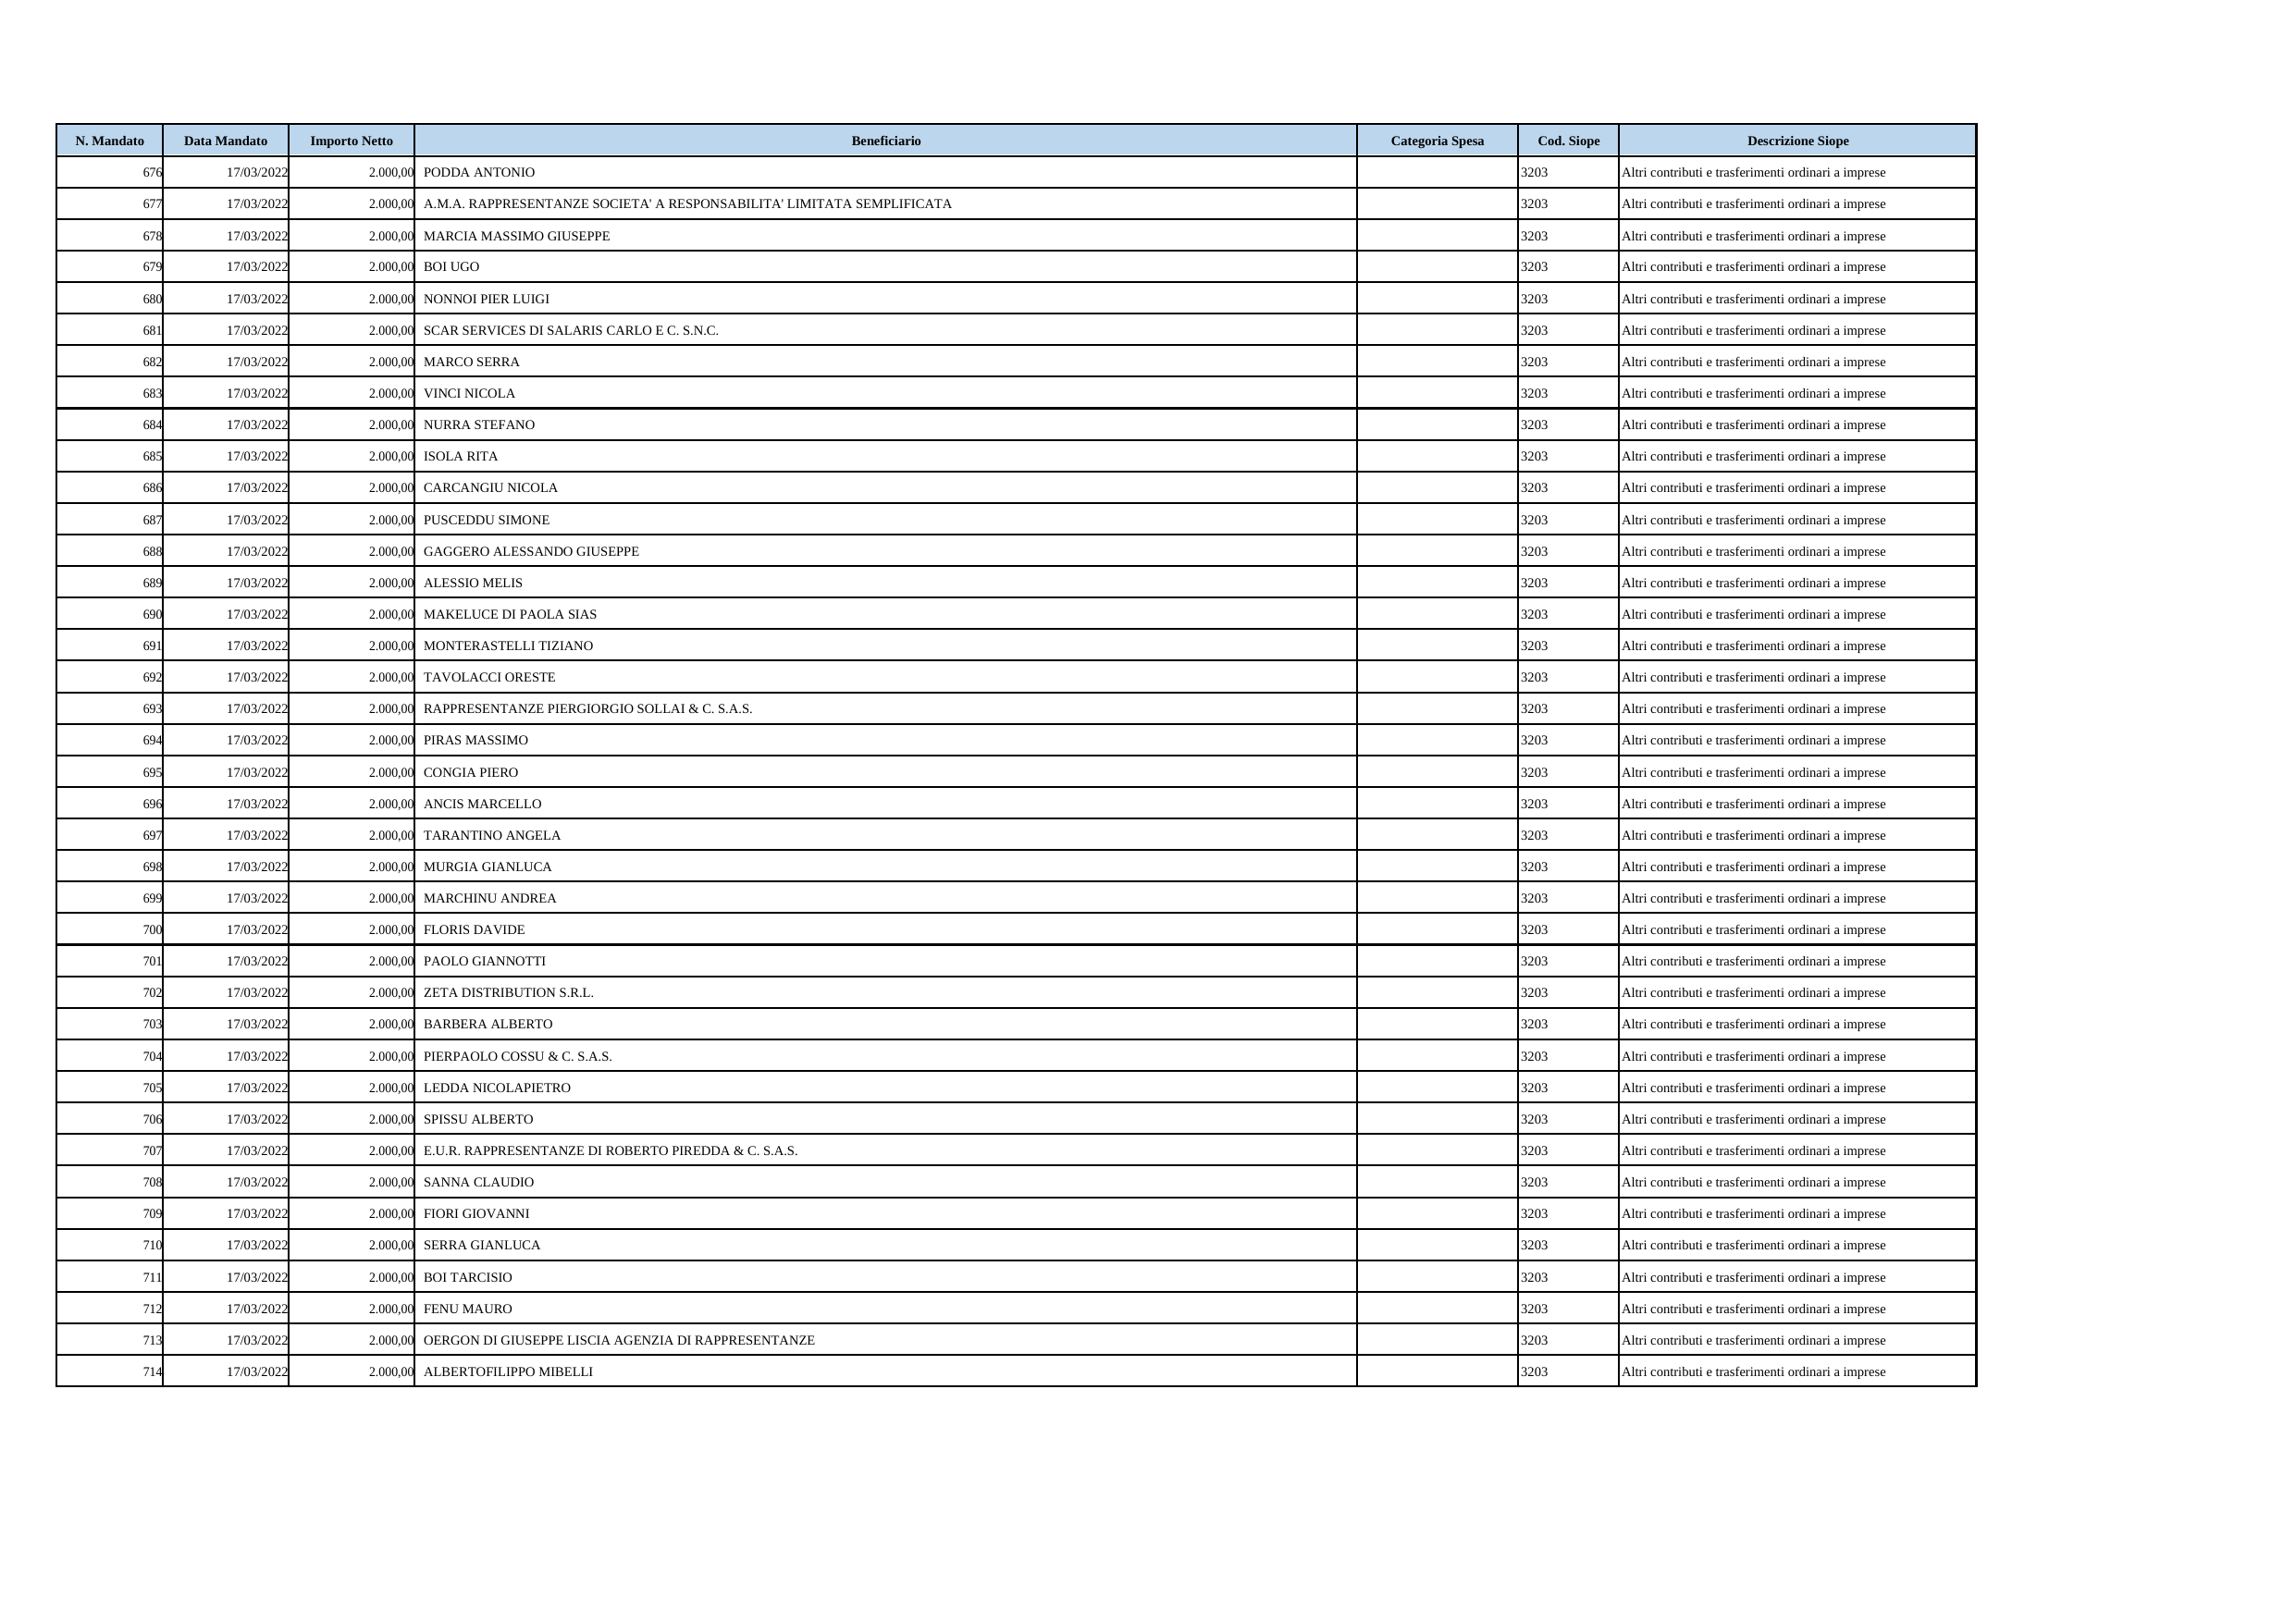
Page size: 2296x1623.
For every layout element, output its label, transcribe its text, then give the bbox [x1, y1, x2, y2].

table_cell 3203 [1519, 1009, 1618, 1039]
table_cell 2.000,00 [290, 157, 414, 187]
table_cell 2.000,00 [290, 1230, 414, 1260]
table_cell PIRAS MASSIMO [415, 725, 1356, 755]
table_cell PODDA ANTONIO [415, 157, 1356, 187]
table_cell [1358, 1009, 1517, 1039]
table_cell RAPPRESENTANZE PIERGIORGIO SOLLAI & C. S.A.S. [415, 694, 1356, 723]
table_cell 3203 [1519, 1199, 1618, 1227]
table_cell 3203 [1519, 1166, 1618, 1196]
table_cell Altri contributi e trasferimenti ordinari a imprese [1620, 756, 1975, 786]
table_cell 3203 [1519, 441, 1618, 470]
table_cell 705 [57, 1072, 162, 1101]
table_cell Altri contributi e trasferimenti ordinari a imprese [1620, 851, 1975, 880]
table_cell Altri contributi e trasferimenti ordinari a imprese [1620, 1230, 1975, 1260]
table_cell 683 [57, 377, 162, 407]
table_cell LEDDA NICOLAPIETRO [415, 1072, 1356, 1101]
table_cell 703 [57, 1009, 162, 1039]
table_cell 17/03/2022 [164, 535, 288, 565]
table_cell 2.000,00 [290, 410, 414, 438]
table_cell 2.000,00 [290, 346, 414, 375]
table_cell 2.000,00 [290, 567, 414, 596]
table_cell [1358, 504, 1517, 534]
table_cell SERRA GIANLUCA [415, 1230, 1356, 1260]
table_cell 3203 [1519, 756, 1618, 786]
table_cell 17/03/2022 [164, 441, 288, 470]
table_cell 2.000,00 [290, 283, 414, 313]
table_cell 3203 [1519, 252, 1618, 281]
table_cell 2.000,00 [290, 1103, 414, 1133]
table_cell 697 [57, 819, 162, 849]
table_cell FENU MAURO [415, 1293, 1356, 1322]
table_cell Altri contributi e trasferimenti ordinari a imprese [1620, 441, 1975, 470]
table_cell 17/03/2022 [164, 157, 288, 187]
table_cell Altri contributi e trasferimenti ordinari a imprese [1620, 630, 1975, 659]
table_cell 2.000,00 [290, 788, 414, 818]
table_cell 694 [57, 725, 162, 755]
table_cell 2.000,00 [290, 377, 414, 407]
table_cell 2.000,00 [290, 598, 414, 628]
table_cell 677 [57, 189, 162, 218]
table_cell 17/03/2022 [164, 1261, 288, 1291]
table_cell 686 [57, 473, 162, 502]
table_cell 17/03/2022 [164, 725, 288, 755]
table_cell FIORI GIOVANNI [415, 1199, 1356, 1227]
table_cell 17/03/2022 [164, 346, 288, 375]
table_cell Altri contributi e trasferimenti ordinari a imprese [1620, 473, 1975, 502]
table_cell [1358, 819, 1517, 849]
table_cell BOI UGO [415, 252, 1356, 281]
table_cell 2.000,00 [290, 661, 414, 691]
table_cell 687 [57, 504, 162, 534]
table_cell 2.000,00 [290, 1072, 414, 1101]
table_cell 2.000,00 [290, 694, 414, 723]
table_cell 679 [57, 252, 162, 281]
table_cell 2.000,00 [290, 1261, 414, 1291]
table_cell Altri contributi e trasferimenti ordinari a imprese [1620, 504, 1975, 534]
table_cell ISOLA RITA [415, 441, 1356, 470]
table_cell PIERPAOLO COSSU & C. S.A.S. [415, 1040, 1356, 1070]
table_cell 699 [57, 882, 162, 912]
table_cell 680 [57, 283, 162, 313]
table_cell 714 [57, 1356, 162, 1385]
table_cell [1358, 788, 1517, 818]
table_cell Altri contributi e trasferimenti ordinari a imprese [1620, 1040, 1975, 1070]
table_cell [1358, 661, 1517, 691]
table_cell 3203 [1519, 725, 1618, 755]
table_cell 17/03/2022 [164, 473, 288, 502]
table_cell 690 [57, 598, 162, 628]
table_cell 3203 [1519, 283, 1618, 313]
table_cell MARCO SERRA [415, 346, 1356, 375]
table_cell Altri contributi e trasferimenti ordinari a imprese [1620, 252, 1975, 281]
table_cell 3203 [1519, 189, 1618, 218]
table_cell ZETA DISTRIBUTION S.R.L. [415, 977, 1356, 1007]
table_cell 2.000,00 [290, 1199, 414, 1227]
table_cell 3203 [1519, 598, 1618, 628]
table_cell FLORIS DAVIDE [415, 914, 1356, 943]
table_cell [1358, 1293, 1517, 1322]
table_cell TAVOLACCI ORESTE [415, 661, 1356, 691]
table_cell 3203 [1519, 977, 1618, 1007]
table_cell 3203 [1519, 661, 1618, 691]
table_cell PAOLO GIANNOTTI [415, 946, 1356, 975]
table_cell 2.000,00 [290, 725, 414, 755]
table_cell 3203 [1519, 314, 1618, 344]
table_cell 17/03/2022 [164, 1072, 288, 1101]
table_cell Altri contributi e trasferimenti ordinari a imprese [1620, 346, 1975, 375]
table_cell Altri contributi e trasferimenti ordinari a imprese [1620, 819, 1975, 849]
table_cell 2.000,00 [290, 914, 414, 943]
table_cell Altri contributi e trasferimenti ordinari a imprese [1620, 914, 1975, 943]
table_cell [1358, 725, 1517, 755]
table_cell 3203 [1519, 535, 1618, 565]
table_cell 3203 [1519, 1356, 1618, 1385]
table_cell MAKELUCE DI PAOLA SIAS [415, 598, 1356, 628]
table_cell 2.000,00 [290, 1166, 414, 1196]
table_cell 3203 [1519, 1135, 1618, 1164]
table_cell MARCIA MASSIMO GIUSEPPE [415, 220, 1356, 250]
table_cell 17/03/2022 [164, 819, 288, 849]
table_cell 704 [57, 1040, 162, 1070]
table_cell [1358, 410, 1517, 438]
table_cell 685 [57, 441, 162, 470]
table_cell 17/03/2022 [164, 1103, 288, 1133]
table_cell 684 [57, 410, 162, 438]
table_cell Altri contributi e trasferimenti ordinari a imprese [1620, 1103, 1975, 1133]
table_cell 17/03/2022 [164, 1324, 288, 1354]
table_cell GAGGERO ALESSANDO GIUSEPPE [415, 535, 1356, 565]
table_cell [1358, 977, 1517, 1007]
table_cell 3203 [1519, 851, 1618, 880]
table_cell [1358, 1324, 1517, 1354]
table_cell [1358, 283, 1517, 313]
table_cell 3203 [1519, 1103, 1618, 1133]
table_cell BOI TARCISIO [415, 1261, 1356, 1291]
table_cell CARCANGIU NICOLA [415, 473, 1356, 502]
table_cell Altri contributi e trasferimenti ordinari a imprese [1620, 1199, 1975, 1227]
table_cell [1358, 377, 1517, 407]
table_cell 681 [57, 314, 162, 344]
table_cell 682 [57, 346, 162, 375]
table_cell Altri contributi e trasferimenti ordinari a imprese [1620, 1356, 1975, 1385]
table_cell Altri contributi e trasferimenti ordinari a imprese [1620, 1135, 1975, 1164]
table_cell 3203 [1519, 567, 1618, 596]
table_cell 3203 [1519, 1261, 1618, 1291]
table_cell [1358, 882, 1517, 912]
table_cell 2.000,00 [290, 473, 414, 502]
table_header Importo Netto [290, 125, 414, 154]
table_cell 706 [57, 1103, 162, 1133]
table_cell Altri contributi e trasferimenti ordinari a imprese [1620, 946, 1975, 975]
table_cell Altri contributi e trasferimenti ordinari a imprese [1620, 1072, 1975, 1101]
table_cell 2.000,00 [290, 946, 414, 975]
table_cell 2.000,00 [290, 1135, 414, 1164]
table_cell [1358, 946, 1517, 975]
table_cell E.U.R. RAPPRESENTANZE DI ROBERTO PIREDDA & C. S.A.S. [415, 1135, 1356, 1164]
table_cell Altri contributi e trasferimenti ordinari a imprese [1620, 977, 1975, 1007]
table_cell ALBERTOFILIPPO MIBELLI [415, 1356, 1356, 1385]
table_header Descrizione Siope [1620, 125, 1975, 154]
table_cell 2.000,00 [290, 189, 414, 218]
table_cell 17/03/2022 [164, 504, 288, 534]
table_cell SANNA CLAUDIO [415, 1166, 1356, 1196]
table_cell 17/03/2022 [164, 252, 288, 281]
table_cell [1358, 346, 1517, 375]
table_cell 17/03/2022 [164, 314, 288, 344]
table_cell 17/03/2022 [164, 377, 288, 407]
table_cell 17/03/2022 [164, 189, 288, 218]
table_cell NONNOI PIER LUIGI [415, 283, 1356, 313]
table_cell 3203 [1519, 1072, 1618, 1101]
table_cell 698 [57, 851, 162, 880]
table_cell CONGIA PIERO [415, 756, 1356, 786]
table_cell [1358, 314, 1517, 344]
table_cell 17/03/2022 [164, 1166, 288, 1196]
table_cell 3203 [1519, 630, 1618, 659]
table_cell Altri contributi e trasferimenti ordinari a imprese [1620, 189, 1975, 218]
table_cell Altri contributi e trasferimenti ordinari a imprese [1620, 1166, 1975, 1196]
table_cell 17/03/2022 [164, 851, 288, 880]
table_cell SCAR SERVICES DI SALARIS CARLO E C. S.N.C. [415, 314, 1356, 344]
table_cell 17/03/2022 [164, 598, 288, 628]
table_cell 17/03/2022 [164, 283, 288, 313]
table_cell 3203 [1519, 220, 1618, 250]
table_cell Altri contributi e trasferimenti ordinari a imprese [1620, 694, 1975, 723]
table_cell 2.000,00 [290, 314, 414, 344]
table_cell [1358, 851, 1517, 880]
table_cell Altri contributi e trasferimenti ordinari a imprese [1620, 410, 1975, 438]
table_cell 3203 [1519, 914, 1618, 943]
table_cell 700 [57, 914, 162, 943]
table_cell [1358, 252, 1517, 281]
table_cell 3203 [1519, 946, 1618, 975]
table_cell [1358, 1261, 1517, 1291]
table_cell 17/03/2022 [164, 630, 288, 659]
table_cell [1358, 1166, 1517, 1196]
table_cell Altri contributi e trasferimenti ordinari a imprese [1620, 220, 1975, 250]
table_cell 17/03/2022 [164, 1009, 288, 1039]
table_header Categoria Spesa [1358, 125, 1517, 154]
table_cell 17/03/2022 [164, 1199, 288, 1227]
table_cell 3203 [1519, 346, 1618, 375]
table_cell MONTERASTELLI TIZIANO [415, 630, 1356, 659]
table_cell 708 [57, 1166, 162, 1196]
table_cell [1358, 1356, 1517, 1385]
table_cell 2.000,00 [290, 504, 414, 534]
table_cell Altri contributi e trasferimenti ordinari a imprese [1620, 1324, 1975, 1354]
table_cell [1358, 914, 1517, 943]
table_header Data Mandato [164, 125, 288, 154]
table_cell 712 [57, 1293, 162, 1322]
table_cell 710 [57, 1230, 162, 1260]
table_cell 3203 [1519, 788, 1618, 818]
table_cell 702 [57, 977, 162, 1007]
table_header N. Mandato [57, 125, 162, 154]
table_cell Altri contributi e trasferimenti ordinari a imprese [1620, 598, 1975, 628]
table_cell 17/03/2022 [164, 1135, 288, 1164]
table_cell [1358, 1199, 1517, 1227]
table_cell 17/03/2022 [164, 1356, 288, 1385]
table_cell 692 [57, 661, 162, 691]
table_cell 709 [57, 1199, 162, 1227]
table_cell Altri contributi e trasferimenti ordinari a imprese [1620, 377, 1975, 407]
table_cell 2.000,00 [290, 882, 414, 912]
table_cell 17/03/2022 [164, 1040, 288, 1070]
table_cell 3203 [1519, 1040, 1618, 1070]
table_cell 2.000,00 [290, 441, 414, 470]
table_cell 17/03/2022 [164, 946, 288, 975]
table_cell Altri contributi e trasferimenti ordinari a imprese [1620, 1293, 1975, 1322]
table_cell 3203 [1519, 1230, 1618, 1260]
table_cell 2.000,00 [290, 630, 414, 659]
table_cell Altri contributi e trasferimenti ordinari a imprese [1620, 535, 1975, 565]
table_cell 17/03/2022 [164, 661, 288, 691]
table_cell 711 [57, 1261, 162, 1291]
table_cell 3203 [1519, 504, 1618, 534]
table_cell [1358, 598, 1517, 628]
table_cell 3203 [1519, 694, 1618, 723]
table_cell Altri contributi e trasferimenti ordinari a imprese [1620, 725, 1975, 755]
table_cell [1358, 157, 1517, 187]
table_cell 17/03/2022 [164, 756, 288, 786]
table_cell SPISSU ALBERTO [415, 1103, 1356, 1133]
table_cell 696 [57, 788, 162, 818]
table_cell Altri contributi e trasferimenti ordinari a imprese [1620, 1009, 1975, 1039]
table_cell 3203 [1519, 157, 1618, 187]
table_cell 2.000,00 [290, 819, 414, 849]
table_cell 3203 [1519, 819, 1618, 849]
table_cell 17/03/2022 [164, 788, 288, 818]
table_cell [1358, 220, 1517, 250]
table_cell Altri contributi e trasferimenti ordinari a imprese [1620, 567, 1975, 596]
table_cell 2.000,00 [290, 851, 414, 880]
table_cell MURGIA GIANLUCA [415, 851, 1356, 880]
table_cell OERGON DI GIUSEPPE LISCIA AGENZIA DI RAPPRESENTANZE [415, 1324, 1356, 1354]
table_cell 676 [57, 157, 162, 187]
table_cell Altri contributi e trasferimenti ordinari a imprese [1620, 157, 1975, 187]
table_header Beneficiario [415, 125, 1356, 154]
table_cell 2.000,00 [290, 1293, 414, 1322]
table_cell 2.000,00 [290, 1009, 414, 1039]
table_cell A.M.A. RAPPRESENTANZE SOCIETA' A RESPONSABILITA' LIMITATA SEMPLIFICATA [415, 189, 1356, 218]
table_cell 3203 [1519, 473, 1618, 502]
table_cell [1358, 1103, 1517, 1133]
table_cell 3203 [1519, 1293, 1618, 1322]
table_cell Altri contributi e trasferimenti ordinari a imprese [1620, 661, 1975, 691]
table_cell 2.000,00 [290, 252, 414, 281]
table_cell 701 [57, 946, 162, 975]
table_cell [1358, 1072, 1517, 1101]
table_cell [1358, 567, 1517, 596]
table_cell 691 [57, 630, 162, 659]
table_cell 17/03/2022 [164, 882, 288, 912]
table_cell 17/03/2022 [164, 914, 288, 943]
table_cell 3203 [1519, 377, 1618, 407]
table_cell BARBERA ALBERTO [415, 1009, 1356, 1039]
table_cell ALESSIO MELIS [415, 567, 1356, 596]
table_cell 689 [57, 567, 162, 596]
table_cell 688 [57, 535, 162, 565]
table_cell VINCI NICOLA [415, 377, 1356, 407]
table_cell 695 [57, 756, 162, 786]
table_cell [1358, 1135, 1517, 1164]
table_cell Altri contributi e trasferimenti ordinari a imprese [1620, 882, 1975, 912]
table_cell Altri contributi e trasferimenti ordinari a imprese [1620, 1261, 1975, 1291]
table_cell 2.000,00 [290, 977, 414, 1007]
table_cell Altri contributi e trasferimenti ordinari a imprese [1620, 788, 1975, 818]
table_cell 3203 [1519, 882, 1618, 912]
table_cell Altri contributi e trasferimenti ordinari a imprese [1620, 283, 1975, 313]
table_cell 17/03/2022 [164, 694, 288, 723]
table_cell ANCIS MARCELLO [415, 788, 1356, 818]
table_cell 2.000,00 [290, 1356, 414, 1385]
table_cell 2.000,00 [290, 756, 414, 786]
table_cell PUSCEDDU SIMONE [415, 504, 1356, 534]
table_cell [1358, 189, 1517, 218]
table_header Cod. Siope [1519, 125, 1618, 154]
table_cell MARCHINU ANDREA [415, 882, 1356, 912]
table_cell Altri contributi e trasferimenti ordinari a imprese [1620, 314, 1975, 344]
table_cell 2.000,00 [290, 220, 414, 250]
table_cell [1358, 1040, 1517, 1070]
table_cell 17/03/2022 [164, 410, 288, 438]
table_cell 2.000,00 [290, 1324, 414, 1354]
table_cell 17/03/2022 [164, 220, 288, 250]
table_cell [1358, 473, 1517, 502]
table_cell 2.000,00 [290, 535, 414, 565]
table_cell 713 [57, 1324, 162, 1354]
table_cell 678 [57, 220, 162, 250]
table_cell 17/03/2022 [164, 1293, 288, 1322]
table_cell [1358, 756, 1517, 786]
table_cell 2.000,00 [290, 1040, 414, 1070]
table_cell [1358, 630, 1517, 659]
table_cell [1358, 441, 1517, 470]
table_cell 17/03/2022 [164, 1230, 288, 1260]
table_cell 3203 [1519, 1324, 1618, 1354]
table_cell 707 [57, 1135, 162, 1164]
table_cell 693 [57, 694, 162, 723]
table_cell 17/03/2022 [164, 977, 288, 1007]
table_cell [1358, 1230, 1517, 1260]
table_cell 3203 [1519, 410, 1618, 438]
table_cell 17/03/2022 [164, 567, 288, 596]
table_cell NURRA STEFANO [415, 410, 1356, 438]
table_cell [1358, 694, 1517, 723]
table_cell TARANTINO ANGELA [415, 819, 1356, 849]
table_cell [1358, 535, 1517, 565]
